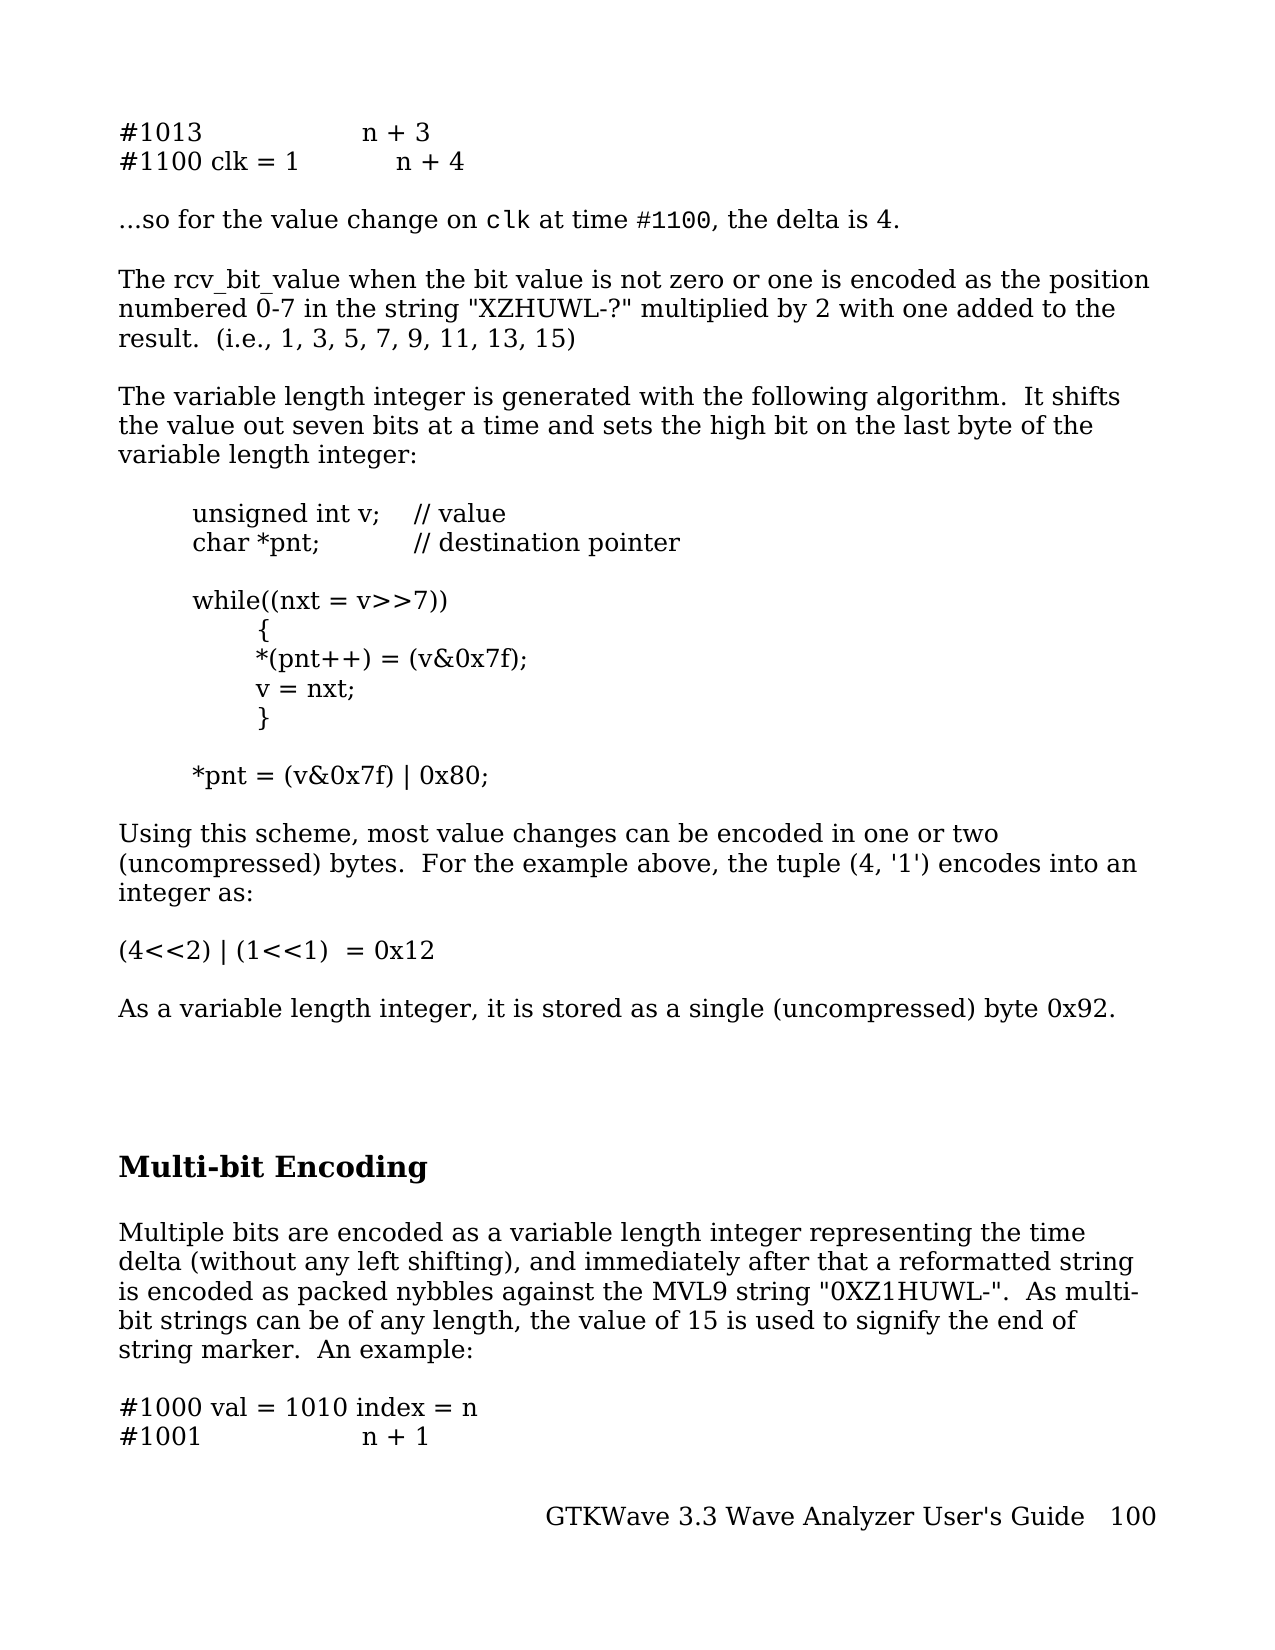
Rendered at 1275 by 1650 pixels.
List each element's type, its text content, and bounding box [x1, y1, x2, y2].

text (4<<2) | (1<<1) = 0x12 [118, 936, 1157, 966]
text The variable length integer is generated with the following algorithm. It shifts the value out seven bits at a time and sets the high bit on the last byte of the variable length integer: [118, 382, 1157, 470]
text *(pnt++) = (v&0x7f); [118, 645, 1157, 674]
text The rcv_bit_value when the bit value is not zero or one is encoded as the position numbered 0-7 in the string "XZHUWL-?" multiplied by 2 with one added to the result. (i.e., 1, 3, 5, 7, 9, 11, 13, 15) [118, 266, 1157, 353]
text *pnt = (v&0x7f) | 0x80; [118, 761, 1157, 791]
text while((nxt = v>>7)) [118, 586, 1157, 616]
text } [118, 703, 1157, 732]
text { [118, 616, 1157, 645]
text #1000 val = 1010 index = n [118, 1393, 1157, 1422]
text As a variable length integer, it is stored as a single (uncompressed) byte 0x92. [118, 995, 1157, 1024]
text #1013 n + 3 [118, 118, 1157, 147]
text v = nxt; [118, 674, 1157, 703]
text ...so for the value change on clk at time #1100, the delta is 4. [118, 206, 1157, 236]
text unsigned int v; // value [118, 499, 1157, 528]
text Using this scheme, most value changes can be encoded in one or two (uncompressed) bytes. For the example above, the tuple (4, '1') encodes into an integer as: [118, 820, 1157, 907]
text Multiple bits are encoded as a variable length integer representing the time delta (without any left shifting), and immediately after that a reformatted string is encoded as packed nybbles against the MVL9 string "0XZ1HUWL-". As multi-bit strings can be of any length, the value of 15 is used to signify the end of string marker. An example: [118, 1218, 1157, 1364]
text #1100 clk = 1 n + 4 [118, 147, 1157, 176]
subtitle Multi-bit Encoding [118, 1150, 1157, 1184]
text #1001 n + 1 [118, 1422, 1157, 1452]
text char *pnt; // destination pointer [118, 528, 1157, 557]
